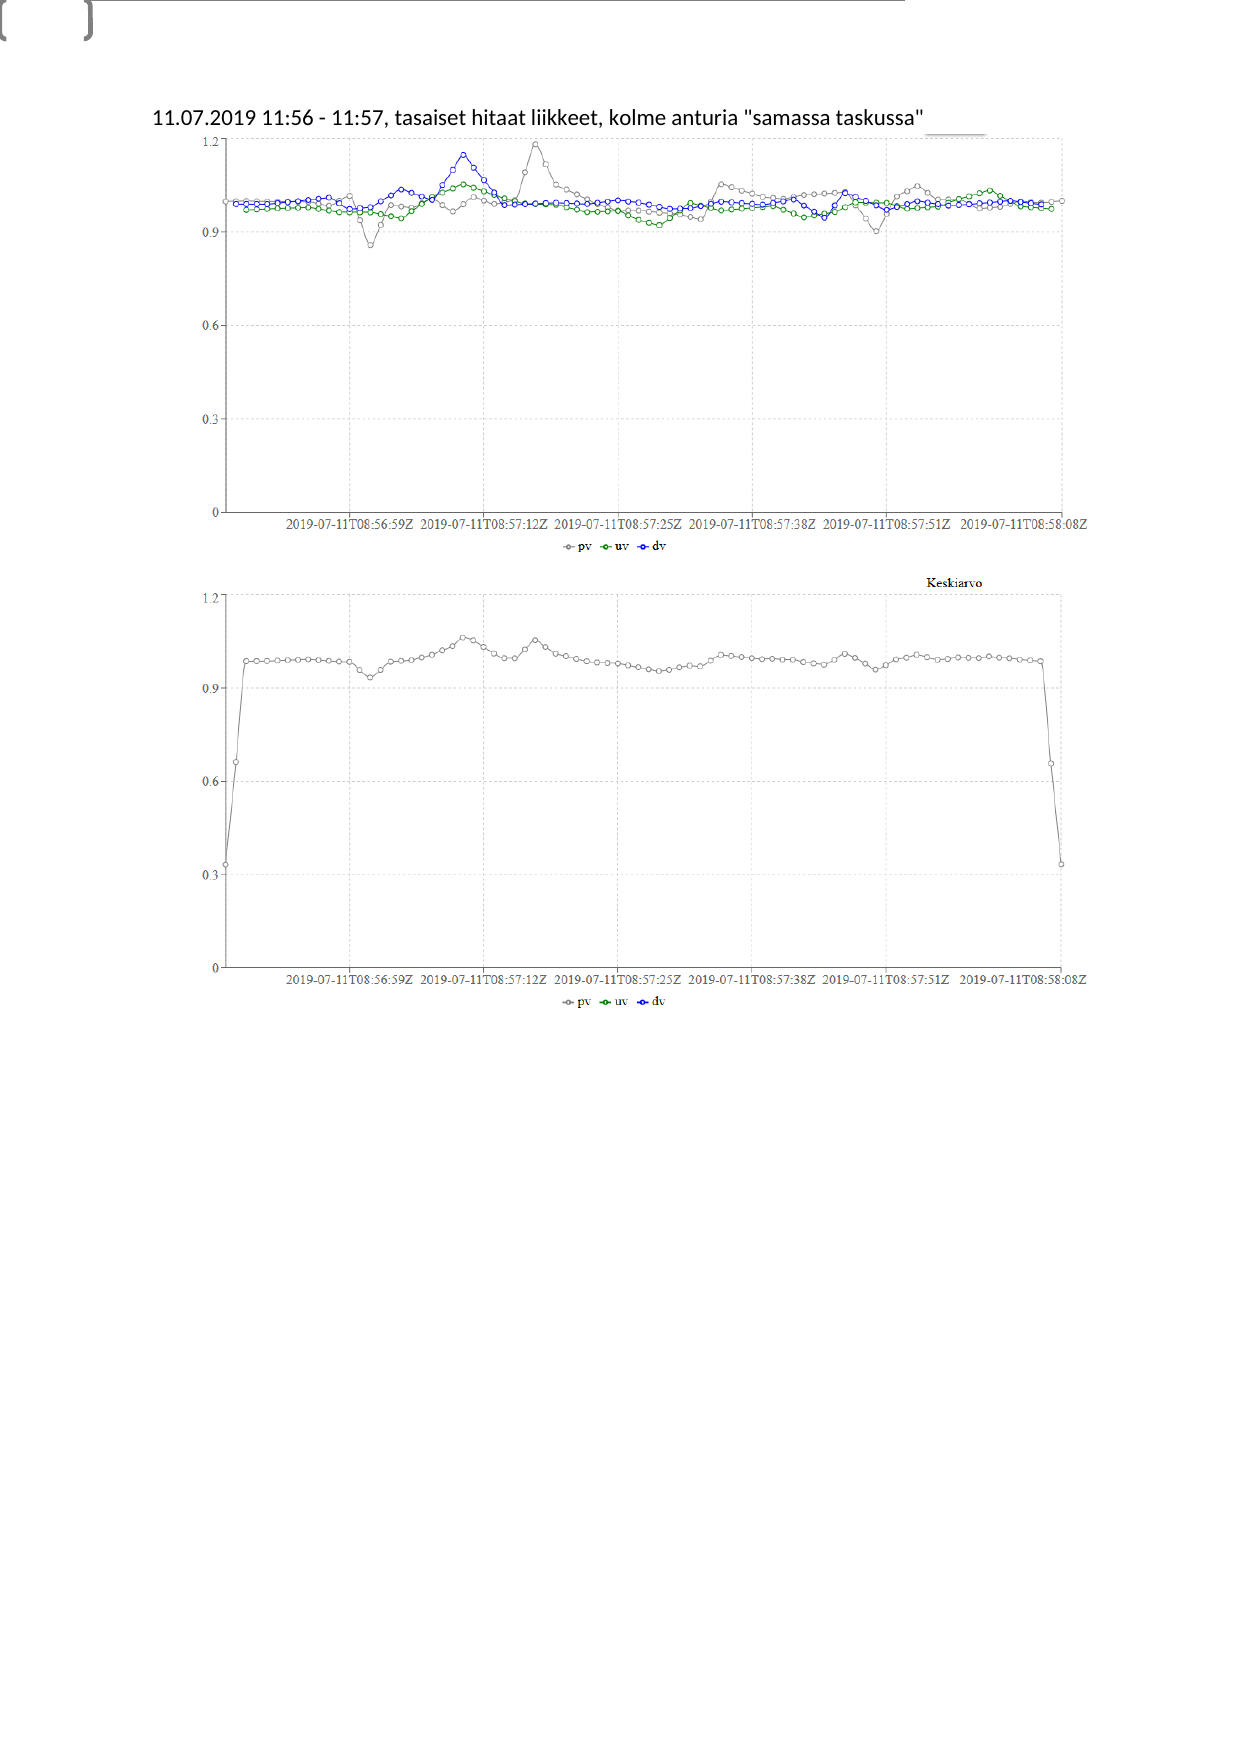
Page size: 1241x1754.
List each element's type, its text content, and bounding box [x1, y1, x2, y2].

picture [151, 134, 1091, 563]
picture [151, 565, 1091, 1010]
table_header 11.07.2019 11:56 - 11:57, tasaiset hitaat liikkeet, kolme anturia "samassa taskussa" [150, 102, 1090, 133]
